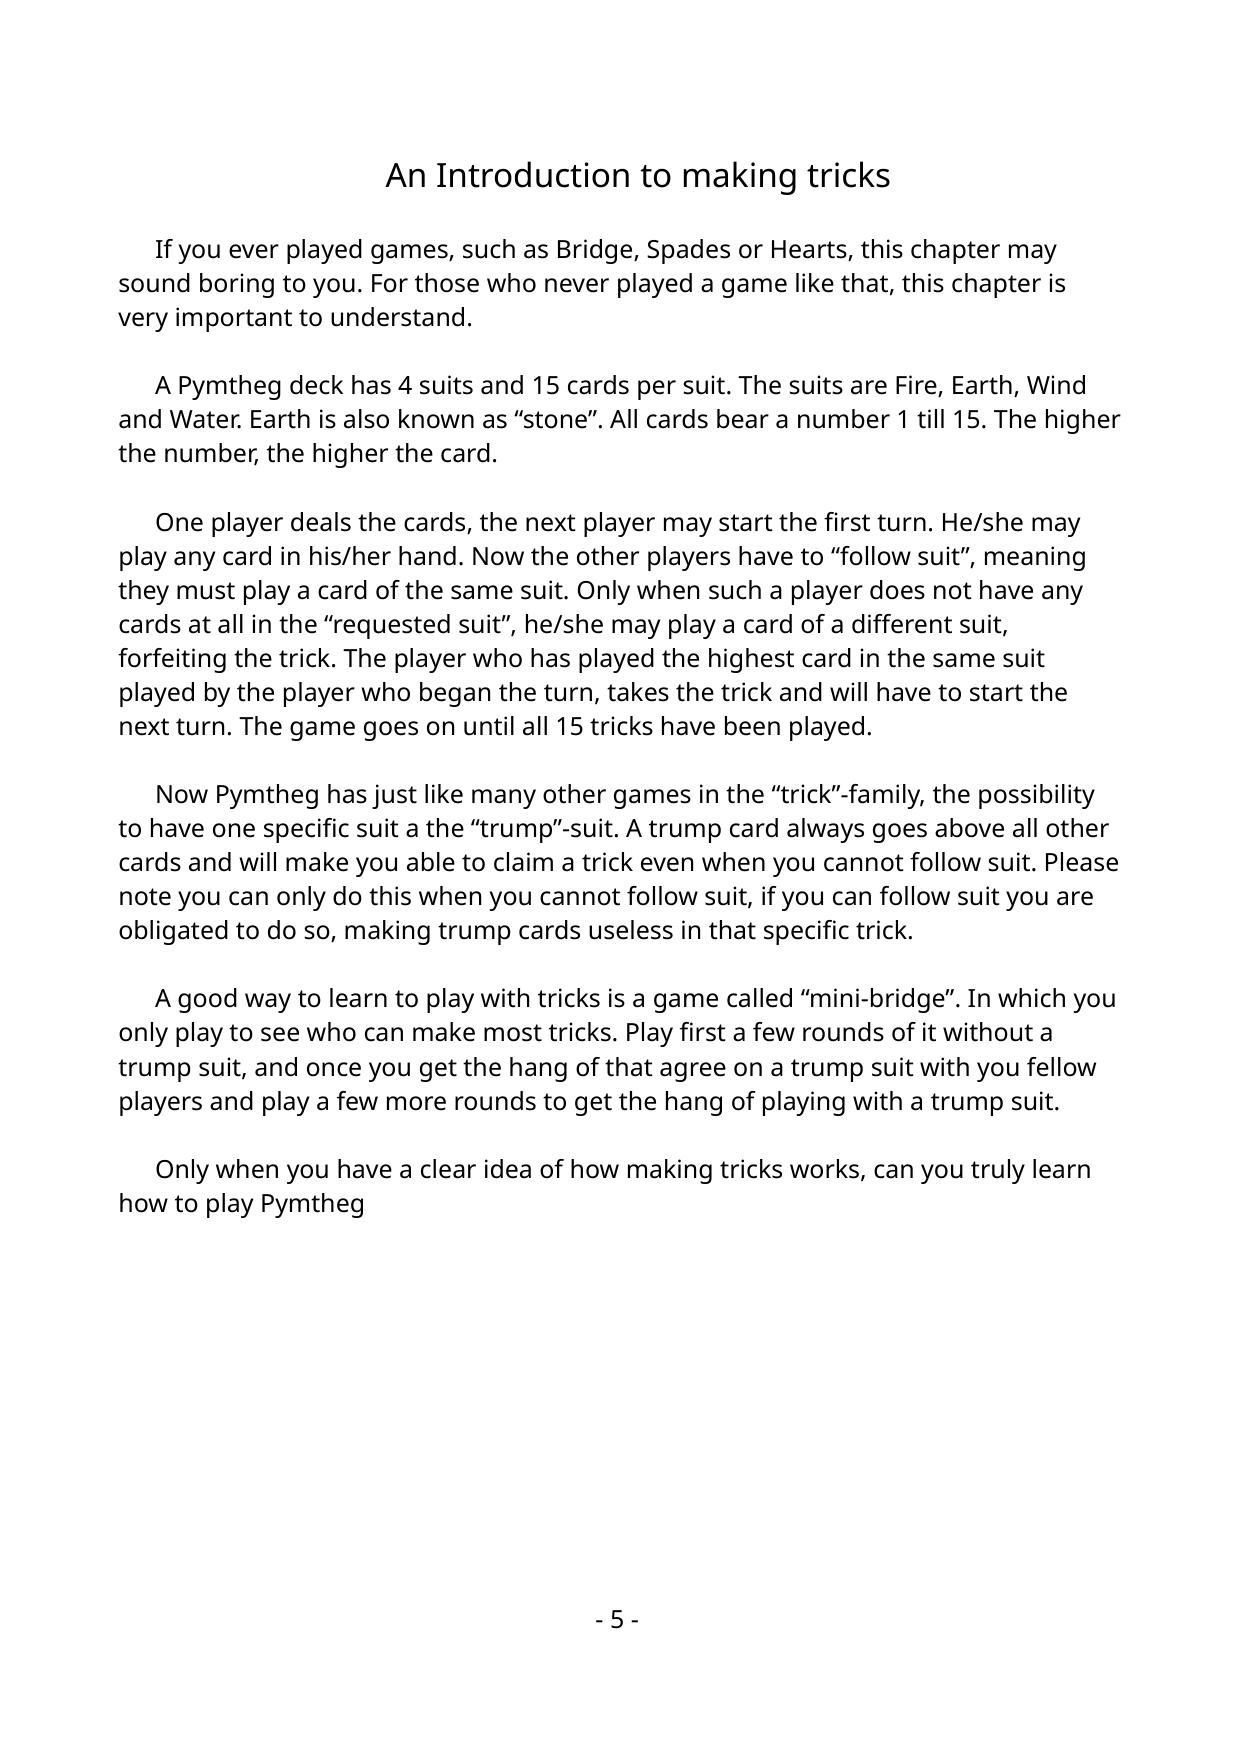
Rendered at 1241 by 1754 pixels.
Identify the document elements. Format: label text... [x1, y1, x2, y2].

text Only when you have a clear idea of how making tricks works, can you truly learn how to play Pymtheg [118, 1151, 1122, 1219]
text One player deals the cards, the next player may start the first turn. He/she may play any card in his/her hand. Now the other players have to “follow suit”, meaning they must play a card of the same suit. Only when such a player does not have any cards at all in the “requested suit”, he/she may play a card of a different suit, forfeiting the trick. The player who has played the highest card in the same suit played by the player who began the turn, takes the trick and will have to start the next turn. The game goes on until all 15 tricks have been played. [118, 504, 1122, 743]
text An Introduction to making tricks [118, 152, 1122, 198]
text A good way to learn to play with tricks is a game called “mini-bridge”. In which you only play to see who can make most tricks. Play first a few rounds of it without a trump suit, and once you get the hang of that agree on a trump suit with you fellow players and play a few more rounds to get the hang of playing with a trump suit. [118, 981, 1122, 1117]
text If you ever played games, such as Bridge, Spades or Hearts, this chapter may sound boring to you. For those who never played a game like that, this chapter is very important to understand. [118, 232, 1122, 334]
text Now Pymtheg has just like many other games in the “trick”-family, the possibility to have one specific suit a the “trump”-suit. A trump card always goes above all other cards and will make you able to claim a trick even when you cannot follow suit. Please note you can only do this when you cannot follow suit, if you can follow suit you are obligated to do so, making trump cards useless in that specific trick. [118, 777, 1122, 947]
text A Pymtheg deck has 4 suits and 15 cards per suit. The suits are Fire, Earth, Wind and Water. Earth is also known as “stone”. All cards bear a number 1 till 15. The higher the number, the higher the card. [118, 368, 1122, 470]
